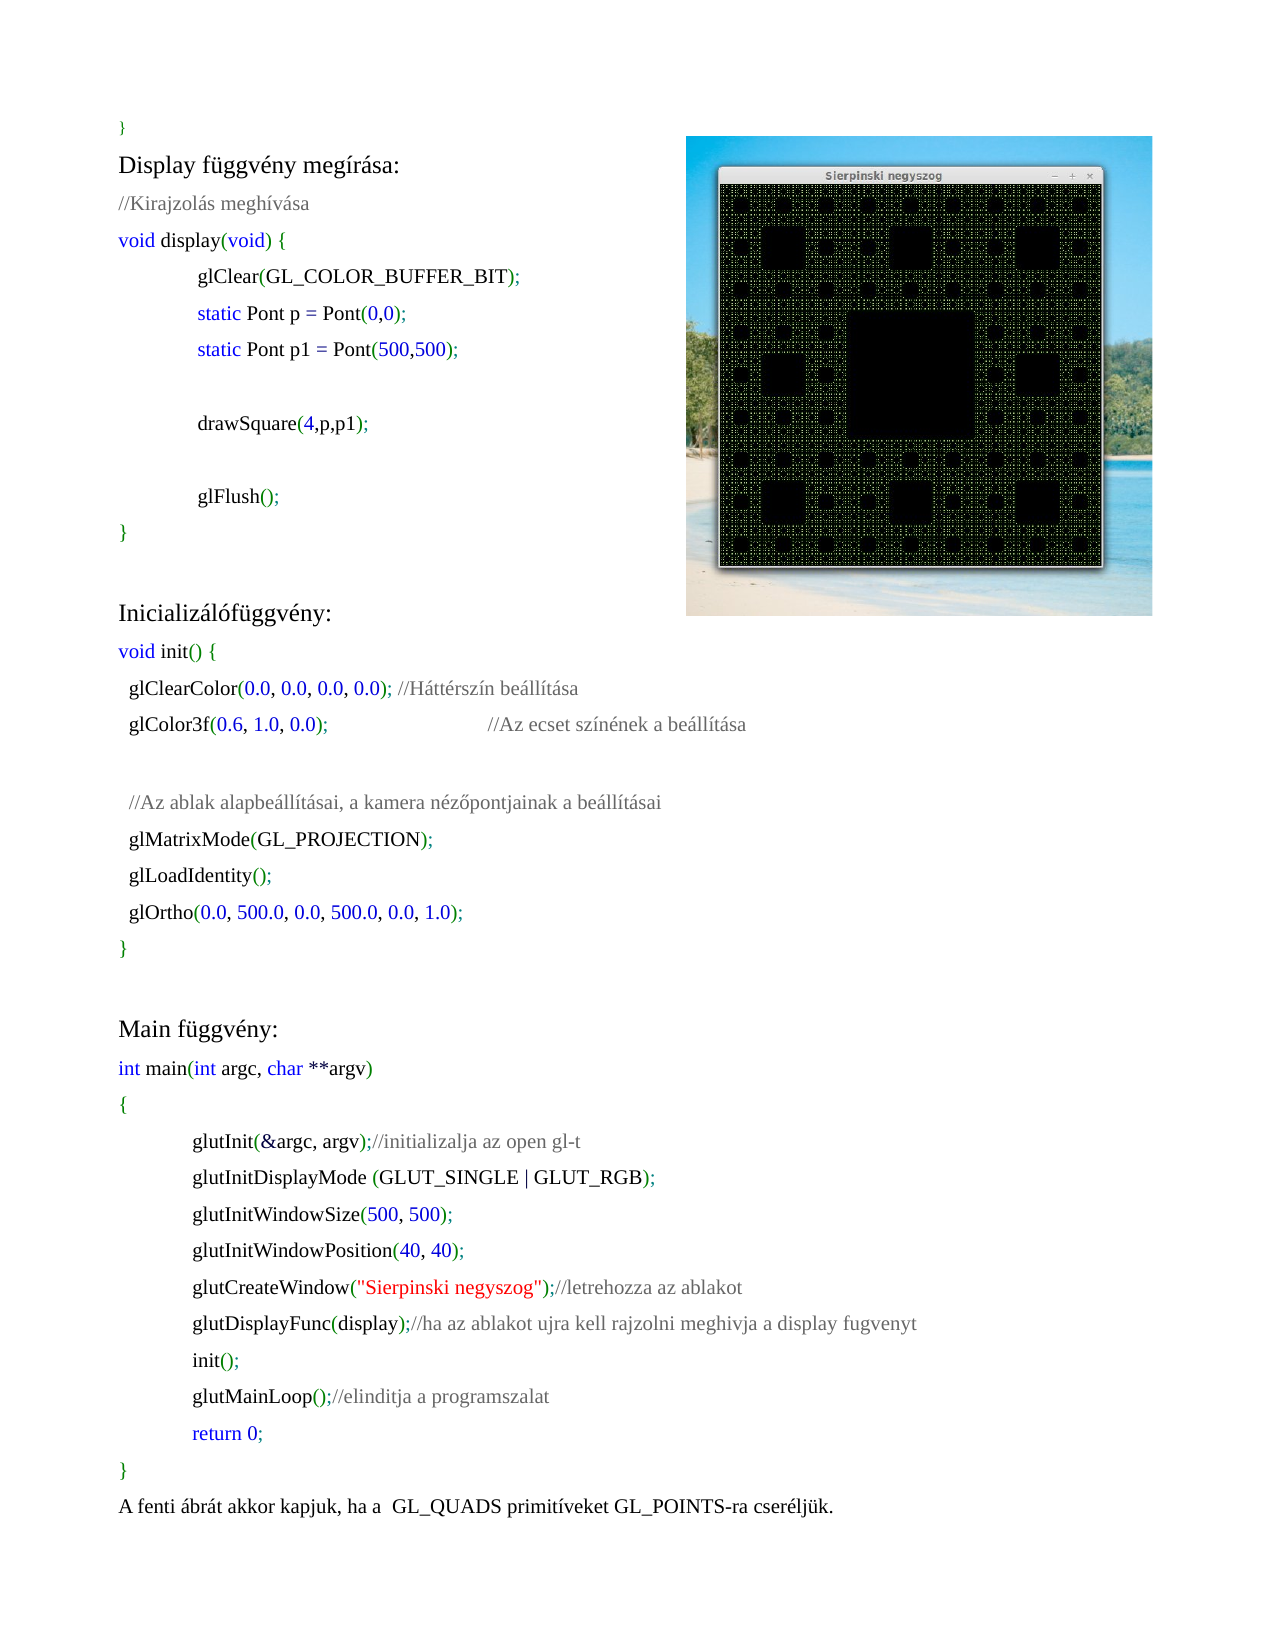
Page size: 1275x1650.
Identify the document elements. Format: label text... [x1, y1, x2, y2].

picture [686, 136, 1153, 616]
text Inicializálófüggvény: [118, 598, 1157, 627]
text glMatrixMode(GL_PROJECTION); [118, 827, 1157, 851]
text glutInitDisplayMode (GLUT_SINGLE | GLUT_RGB); [118, 1165, 1157, 1189]
text //Az ablak alapbeállításai, a kamera nézőpontjainak a beállításai [118, 790, 1157, 814]
text { [118, 1092, 1157, 1116]
text int main(int argc, char **argv) [118, 1055, 1157, 1079]
text static Pont p1 = Pont(500,500); [118, 337, 686, 361]
text glOrtho(0.0, 500.0, 0.0, 500.0, 0.0, 1.0); [118, 900, 1157, 924]
text static Pont p = Pont(0,0); [118, 301, 686, 325]
text Main függvény: [118, 1014, 1157, 1043]
text glutCreateWindow("Sierpinski negyszog");//letrehozza az ablakot [118, 1275, 1157, 1299]
text glColor3f(0.6, 1.0, 0.0); //Az ecset színének a beállítása [118, 712, 1157, 736]
text glClear(GL_COLOR_BUFFER_BIT); [118, 264, 686, 288]
text glutMainLoop();//elinditja a programszalat [118, 1384, 1157, 1408]
text } [118, 936, 1157, 960]
text //Kirajzolás meghívása [118, 191, 686, 215]
text glutInitWindowSize(500, 500); [118, 1202, 1157, 1226]
text return 0; [118, 1421, 1157, 1445]
text } [118, 520, 686, 544]
text A fenti ábrát akkor kapjuk, ha a GL_QUADS primitíveket GL_POINTS-ra cseréljük. [118, 1494, 1157, 1518]
text drawSquare(4,p,p1); [118, 410, 686, 434]
text } [118, 1458, 1157, 1482]
text glClearColor(0.0, 0.0, 0.0, 0.0); //Háttérszín beállítása [118, 676, 1157, 700]
text [1153, 520, 1157, 544]
text glutDisplayFunc(display);//ha az ablakot ujra kell rajzolni meghivja a display fugvenyt [118, 1311, 1157, 1335]
text glutInitWindowPosition(40, 40); [118, 1238, 1157, 1262]
text void display(void) { [118, 228, 686, 252]
text void init() { [118, 639, 1157, 663]
text glutInit(&argc, argv);//initializalja az open gl-t [118, 1128, 1157, 1153]
text Display függvény megírása: [118, 150, 686, 178]
text glLoadIdentity(); [118, 863, 1157, 887]
text init(); [118, 1348, 1157, 1372]
text } [118, 118, 1157, 137]
text glFlush(); [118, 483, 686, 508]
